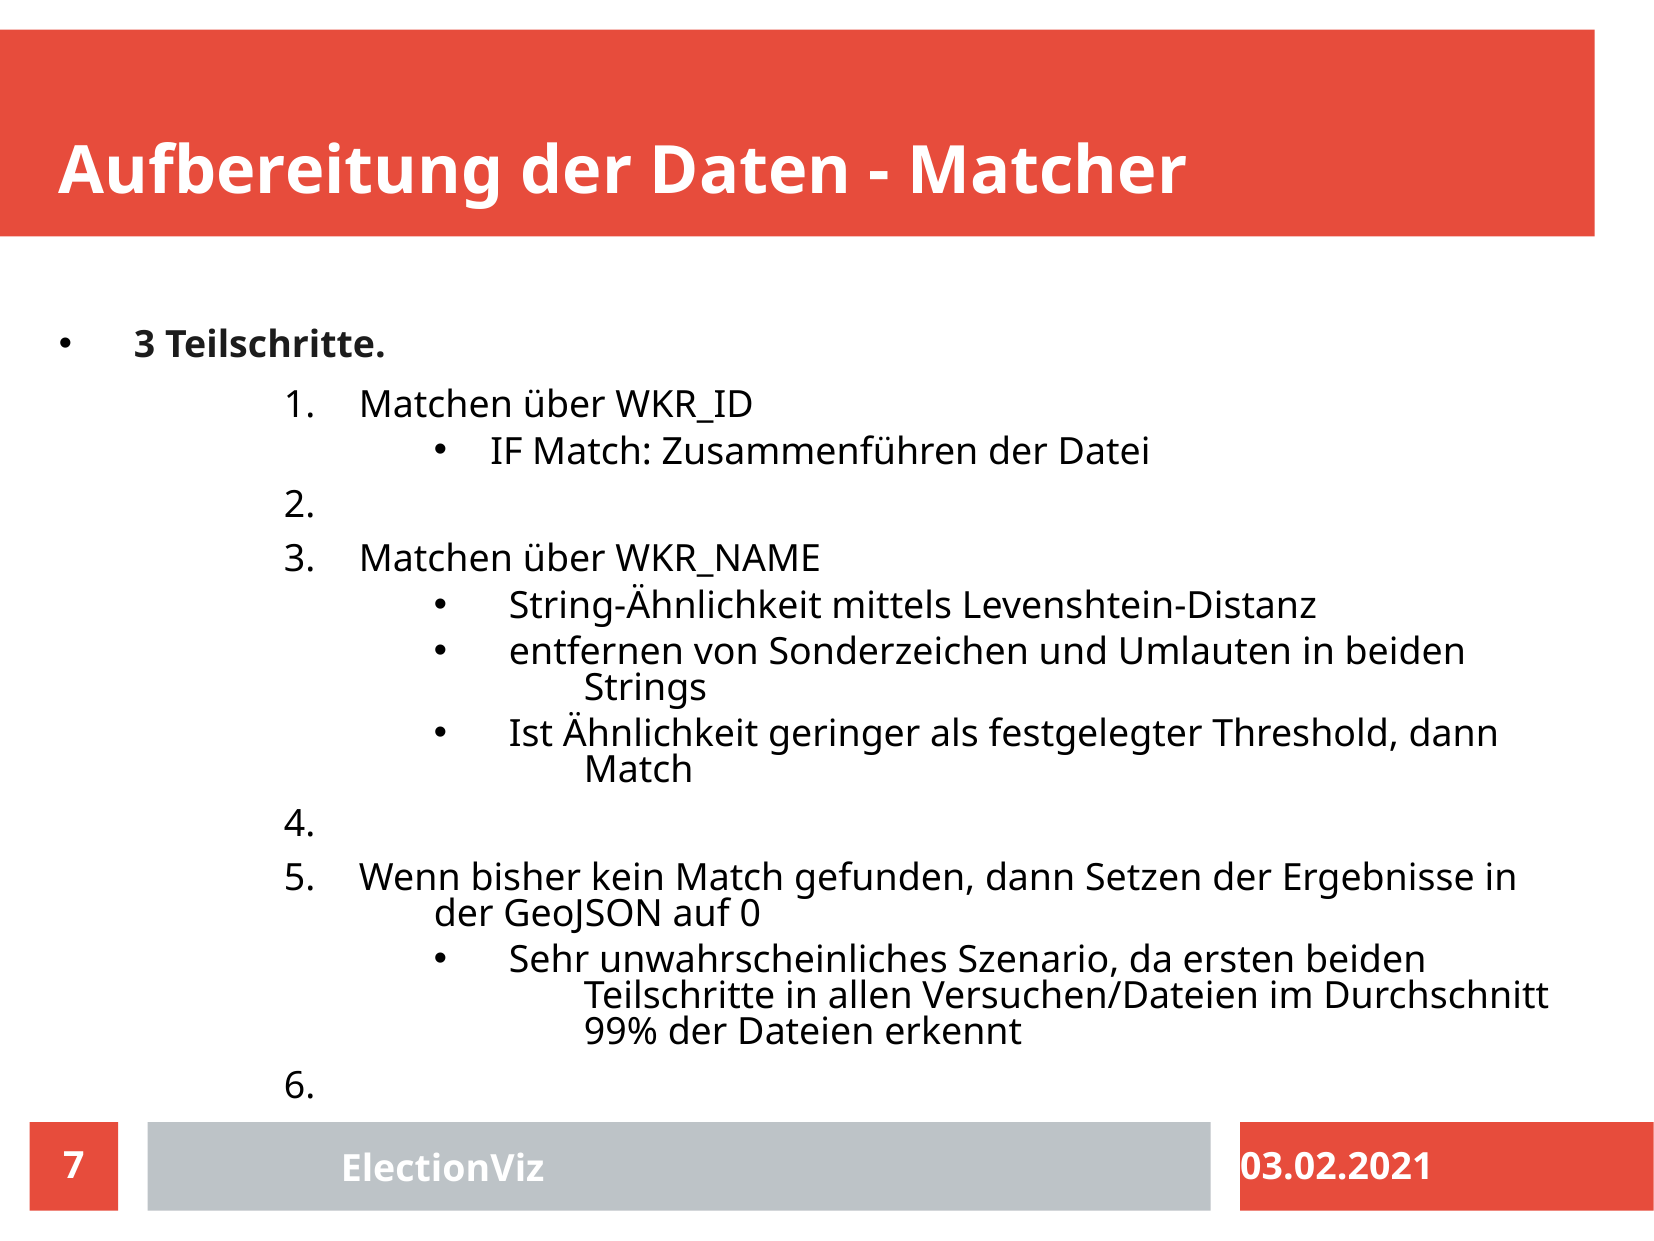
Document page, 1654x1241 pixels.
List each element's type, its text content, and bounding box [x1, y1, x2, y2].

text_box [29, 1122, 119, 1211]
list 3 Teilschritte. Matchen über WKR_ID IF Match: Zusammenführen der Datei Matchen über WKR_NAME String-Ähnlichkeit mittels Levenshtein-Distanz entfernen von Sonderzeichen und Umlauten in beiden Strings Ist Ähnlichkeit geringer als festgelegter Threshold, dann Match Wenn bisher kein Match gefunden, dann Setzen der Ergebnisse in der GeoJSON auf 0 Sehr unwahrscheinliches Szenario, da ersten beiden Teilschritte in allen Versuchen/Dateien im Durchschnitt 99% der Dateien erkennt [59, 324, 1565, 1093]
text_box 03.02.2021 [1240, 1122, 1625, 1208]
text_box ElectionViz [177, 1122, 709, 1211]
title Aufbereitung der Daten - Matcher [59, 59, 1595, 207]
